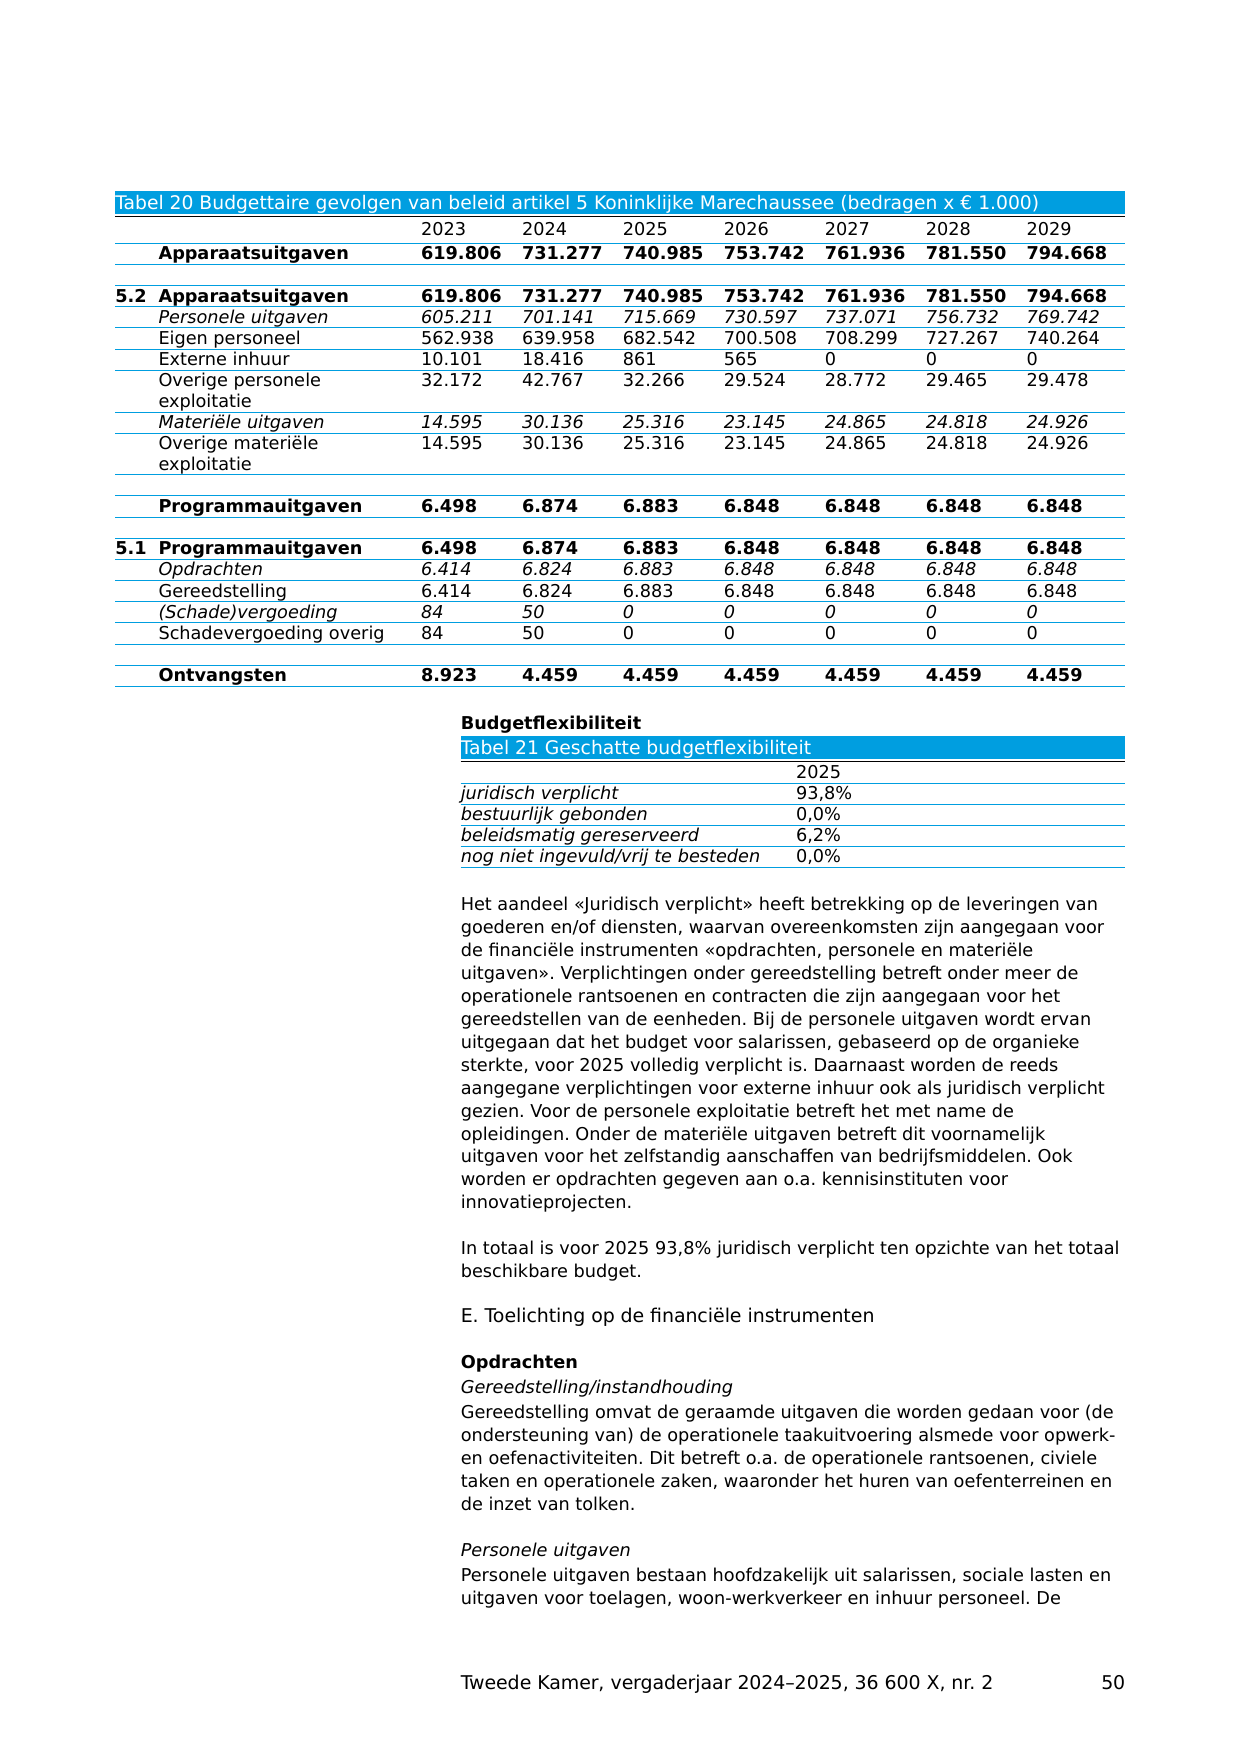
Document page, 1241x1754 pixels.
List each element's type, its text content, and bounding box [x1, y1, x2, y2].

table_cell 14.595 [418, 413, 519, 432]
table_cell 0 [923, 350, 1023, 369]
table_cell 619.806 [418, 286, 519, 306]
table_cell 2026 [721, 217, 822, 243]
text Het aandeel «Juridisch verplicht» heeft betrekking op de leveringen van goederen en/of diensten, waarvan overeenkomsten zĳn aangegaan voor de financiële instrumenten «opdrachten, personele en materiële uitgaven». Verplichtingen onder gereedstelling betreft onder meer de operationele rantsoenen en contracten die zĳn aangegaan voor het gereedstellen van de eenheden. Bĳ de personele uitgaven wordt ervan uitgegaan dat het budget voor salarissen, gebaseerd op de organieke sterkte, voor 2025 volledig verplicht is. Daarnaast worden de reeds aangegane verplichtingen voor externe inhuur ook als juridisch verplicht gezien. Voor de personele exploitatie betreft het met name de opleidingen. Onder de materiële uitgaven betreft dit voornamelĳk uitgaven voor het zelfstandig aanschaffen van bedrĳfsmiddelen. Ook worden er opdrachten gegeven aan o.a. kennisinstituten voor innovatieprojecten. [461, 892, 1125, 1213]
table_cell 0 [620, 623, 721, 643]
table_cell 682.542 [620, 328, 721, 348]
table_cell 5.1 [115, 539, 155, 559]
table_cell nog niet ingevuld/vrij te besteden [461, 847, 793, 867]
table_cell 6.848 [822, 496, 923, 517]
table_cell 2025 [793, 762, 1125, 782]
table_cell 30.136 [519, 413, 620, 432]
table_cell 6.848 [822, 539, 923, 559]
table_cell 29.524 [721, 371, 822, 411]
text In totaal is voor 2025 93,8% juridisch verplicht ten opzichte van het totaal beschikbare budget. [461, 1236, 1125, 1282]
table_cell [1024, 475, 1125, 495]
table_cell 5.2 [115, 286, 155, 306]
table_cell 731.277 [519, 286, 620, 306]
table_cell 2028 [923, 217, 1023, 243]
table_cell 6.848 [822, 581, 923, 601]
table_cell (Schade)vergoeding [155, 602, 418, 622]
table_cell 93,8% [793, 784, 1125, 803]
table_cell [923, 645, 1023, 664]
table_cell 2027 [822, 217, 923, 243]
table_cell 0 [620, 602, 721, 622]
table_cell [155, 265, 418, 285]
table_cell [418, 265, 519, 285]
table_cell 29.478 [1024, 371, 1125, 411]
table_cell 24.926 [1024, 434, 1125, 474]
table_cell [822, 518, 923, 538]
table_cell [155, 645, 418, 664]
table_cell Apparaatsuitgaven [155, 244, 418, 264]
table_cell 6.824 [519, 581, 620, 601]
table_cell juridisch verplicht [461, 784, 793, 803]
table_cell 565 [721, 350, 822, 369]
table_cell 2024 [519, 217, 620, 243]
table_cell 32.266 [620, 371, 721, 411]
table_cell 769.742 [1024, 307, 1125, 327]
table_cell 562.938 [418, 328, 519, 348]
table_cell [822, 645, 923, 664]
table_cell Overige personele exploitatie [155, 371, 418, 411]
table_cell Materiële uitgaven [155, 413, 418, 432]
table_cell 6.883 [620, 581, 721, 601]
table_cell 861 [620, 350, 721, 369]
table_cell 4.459 [923, 666, 1023, 686]
table_cell 740.985 [620, 244, 721, 264]
table_cell 715.669 [620, 307, 721, 327]
table_cell 700.508 [721, 328, 822, 348]
table_cell 24.865 [822, 413, 923, 432]
table_cell 756.732 [923, 307, 1023, 327]
table_cell 740.985 [620, 286, 721, 306]
table_cell 619.806 [418, 244, 519, 264]
table_cell 2025 [620, 217, 721, 243]
table_cell Personele uitgaven [155, 307, 418, 327]
table_cell [155, 475, 418, 495]
table_cell 14.595 [418, 434, 519, 474]
table_cell 4.459 [822, 666, 923, 686]
table_cell 6.848 [721, 539, 822, 559]
table_cell 639.958 [519, 328, 620, 348]
table_cell 6.848 [1024, 539, 1125, 559]
table_cell [519, 475, 620, 495]
table_cell 0 [721, 602, 822, 622]
table_cell 794.668 [1024, 244, 1125, 264]
table_cell 18.416 [519, 350, 620, 369]
table_cell 0 [923, 623, 1023, 643]
table_cell Schadevergoeding overig [155, 623, 418, 643]
table_cell 10.101 [418, 350, 519, 369]
table_cell 753.742 [721, 244, 822, 264]
table_cell [115, 602, 155, 622]
table_cell 6.848 [1024, 581, 1125, 601]
table_cell 0 [721, 623, 822, 643]
table_cell 2023 [418, 217, 519, 243]
table_cell 605.211 [418, 307, 519, 327]
table_cell [923, 475, 1023, 495]
table_cell 708.299 [822, 328, 923, 348]
table_cell 0 [822, 623, 923, 643]
table_cell [115, 413, 155, 432]
table_cell 0 [822, 602, 923, 622]
table_cell [620, 475, 721, 495]
text Personele uitgaven bestaan hoofdzakelĳk uit salarissen, sociale lasten en uitgaven voor toelagen, woon-werkverkeer en inhuur personeel. De [461, 1563, 1125, 1609]
table_cell 0 [1024, 350, 1125, 369]
table_cell 25.316 [620, 413, 721, 432]
table_cell 6.848 [923, 560, 1023, 580]
table_cell 84 [418, 623, 519, 643]
text Gereedstelling omvat de geraamde uitgaven die worden gedaan voor (de ondersteuning van) de operationele taakuitvoering alsmede voor opwerk- en oefenactiviteiten. Dit betreft o.a. de operationele rantsoenen, civiele taken en operationele zaken, waaronder het huren van oefenterreinen en de inzet van tolken. [461, 1401, 1125, 1515]
table_cell [115, 307, 155, 327]
table_cell 30.136 [519, 434, 620, 474]
table_cell 730.597 [721, 307, 822, 327]
table_cell 731.277 [519, 244, 620, 264]
table_cell Overige materiële exploitatie [155, 434, 418, 474]
table_cell [115, 496, 155, 517]
table_cell 6.414 [418, 560, 519, 580]
text Opdrachten [461, 1351, 1125, 1373]
table_cell 24.926 [1024, 413, 1125, 432]
table_cell [1024, 518, 1125, 538]
table_cell [115, 560, 155, 580]
table_cell 24.818 [923, 413, 1023, 432]
table_cell [115, 434, 155, 474]
table_cell [115, 581, 155, 601]
table_cell [115, 666, 155, 686]
table_cell 4.459 [620, 666, 721, 686]
table_cell Opdrachten [155, 560, 418, 580]
table_cell [923, 265, 1023, 285]
table_cell Programmauitgaven [155, 539, 418, 559]
table_cell 781.550 [923, 286, 1023, 306]
table_cell 6,2% [793, 826, 1125, 846]
table_cell [115, 265, 155, 285]
table_cell 42.767 [519, 371, 620, 411]
table_cell 6.414 [418, 581, 519, 601]
table_cell [822, 265, 923, 285]
table_cell 6.848 [721, 560, 822, 580]
table_cell [155, 518, 418, 538]
table_cell 6.848 [923, 581, 1023, 601]
table_cell [519, 518, 620, 538]
table_cell 50 [519, 623, 620, 643]
table_cell 24.818 [923, 434, 1023, 474]
title E. Toelichting op de financiële instrumenten [461, 1305, 1125, 1327]
table_cell [721, 645, 822, 664]
table_cell [115, 371, 155, 411]
table_cell 6.848 [721, 581, 822, 601]
table_cell Eigen personeel [155, 328, 418, 348]
table_cell [115, 623, 155, 643]
table_cell 6.498 [418, 539, 519, 559]
table_cell [923, 518, 1023, 538]
table_cell 23.145 [721, 434, 822, 474]
text Gereedstelling/instandhouding [461, 1376, 1125, 1398]
table_cell 4.459 [519, 666, 620, 686]
table_cell 727.267 [923, 328, 1023, 348]
table_cell [620, 265, 721, 285]
table_cell [721, 265, 822, 285]
table_cell 781.550 [923, 244, 1023, 264]
table_cell beleidsmatig gereserveerd [461, 826, 793, 846]
table_cell [155, 217, 418, 243]
table_cell [418, 475, 519, 495]
table_cell 0 [822, 350, 923, 369]
table_cell [115, 475, 155, 495]
table_cell Apparaatsuitgaven [155, 286, 418, 306]
table_cell 753.742 [721, 286, 822, 306]
table_cell 2029 [1024, 217, 1125, 243]
table_cell [519, 645, 620, 664]
text Budgetflexibiliteit [461, 711, 1125, 734]
table_cell 32.172 [418, 371, 519, 411]
table_cell [115, 328, 155, 348]
table_cell 6.883 [620, 496, 721, 517]
table_cell 4.459 [721, 666, 822, 686]
table_cell 6.824 [519, 560, 620, 580]
table_cell 8.923 [418, 666, 519, 686]
table_cell [822, 475, 923, 495]
table_cell 24.865 [822, 434, 923, 474]
table_cell Externe inhuur [155, 350, 418, 369]
table_cell 6.883 [620, 539, 721, 559]
table_cell 0 [1024, 623, 1125, 643]
table_cell [115, 244, 155, 264]
table_cell [1024, 265, 1125, 285]
table_cell 6.848 [721, 496, 822, 517]
table_cell Programmauitgaven [155, 496, 418, 517]
table_cell 0,0% [793, 805, 1125, 825]
table_cell [418, 645, 519, 664]
table_cell [721, 475, 822, 495]
text Personele uitgaven [461, 1538, 1125, 1561]
table_cell 28.772 [822, 371, 923, 411]
table_cell bestuurlijk gebonden [461, 805, 793, 825]
table_cell 761.936 [822, 244, 923, 264]
table_cell [115, 217, 155, 243]
table_cell 761.936 [822, 286, 923, 306]
table_cell 84 [418, 602, 519, 622]
table_cell 701.141 [519, 307, 620, 327]
table_cell 6.498 [418, 496, 519, 517]
table_cell [115, 350, 155, 369]
table_cell [461, 762, 793, 782]
table_cell 0 [923, 602, 1023, 622]
table_cell 29.465 [923, 371, 1023, 411]
table_cell [620, 518, 721, 538]
table_cell 0,0% [793, 847, 1125, 867]
table_cell 50 [519, 602, 620, 622]
table_cell [519, 265, 620, 285]
table_cell 794.668 [1024, 286, 1125, 306]
table_cell [115, 645, 155, 664]
table_cell 6.848 [923, 496, 1023, 517]
table_cell 4.459 [1024, 666, 1125, 686]
table_cell [115, 518, 155, 538]
table_cell 25.316 [620, 434, 721, 474]
table_cell 6.874 [519, 496, 620, 517]
table_cell 737.071 [822, 307, 923, 327]
table_cell 6.883 [620, 560, 721, 580]
table_cell Gereedstelling [155, 581, 418, 601]
table_cell 6.848 [1024, 560, 1125, 580]
table_cell 23.145 [721, 413, 822, 432]
table_cell 6.848 [822, 560, 923, 580]
table_cell Ontvangsten [155, 666, 418, 686]
table_cell 6.848 [1024, 496, 1125, 517]
table_cell 0 [1024, 602, 1125, 622]
table_cell 6.874 [519, 539, 620, 559]
table_cell [721, 518, 822, 538]
table_cell 6.848 [923, 539, 1023, 559]
table_cell 740.264 [1024, 328, 1125, 348]
table_cell [620, 645, 721, 664]
table_cell [1024, 645, 1125, 664]
table_cell [418, 518, 519, 538]
